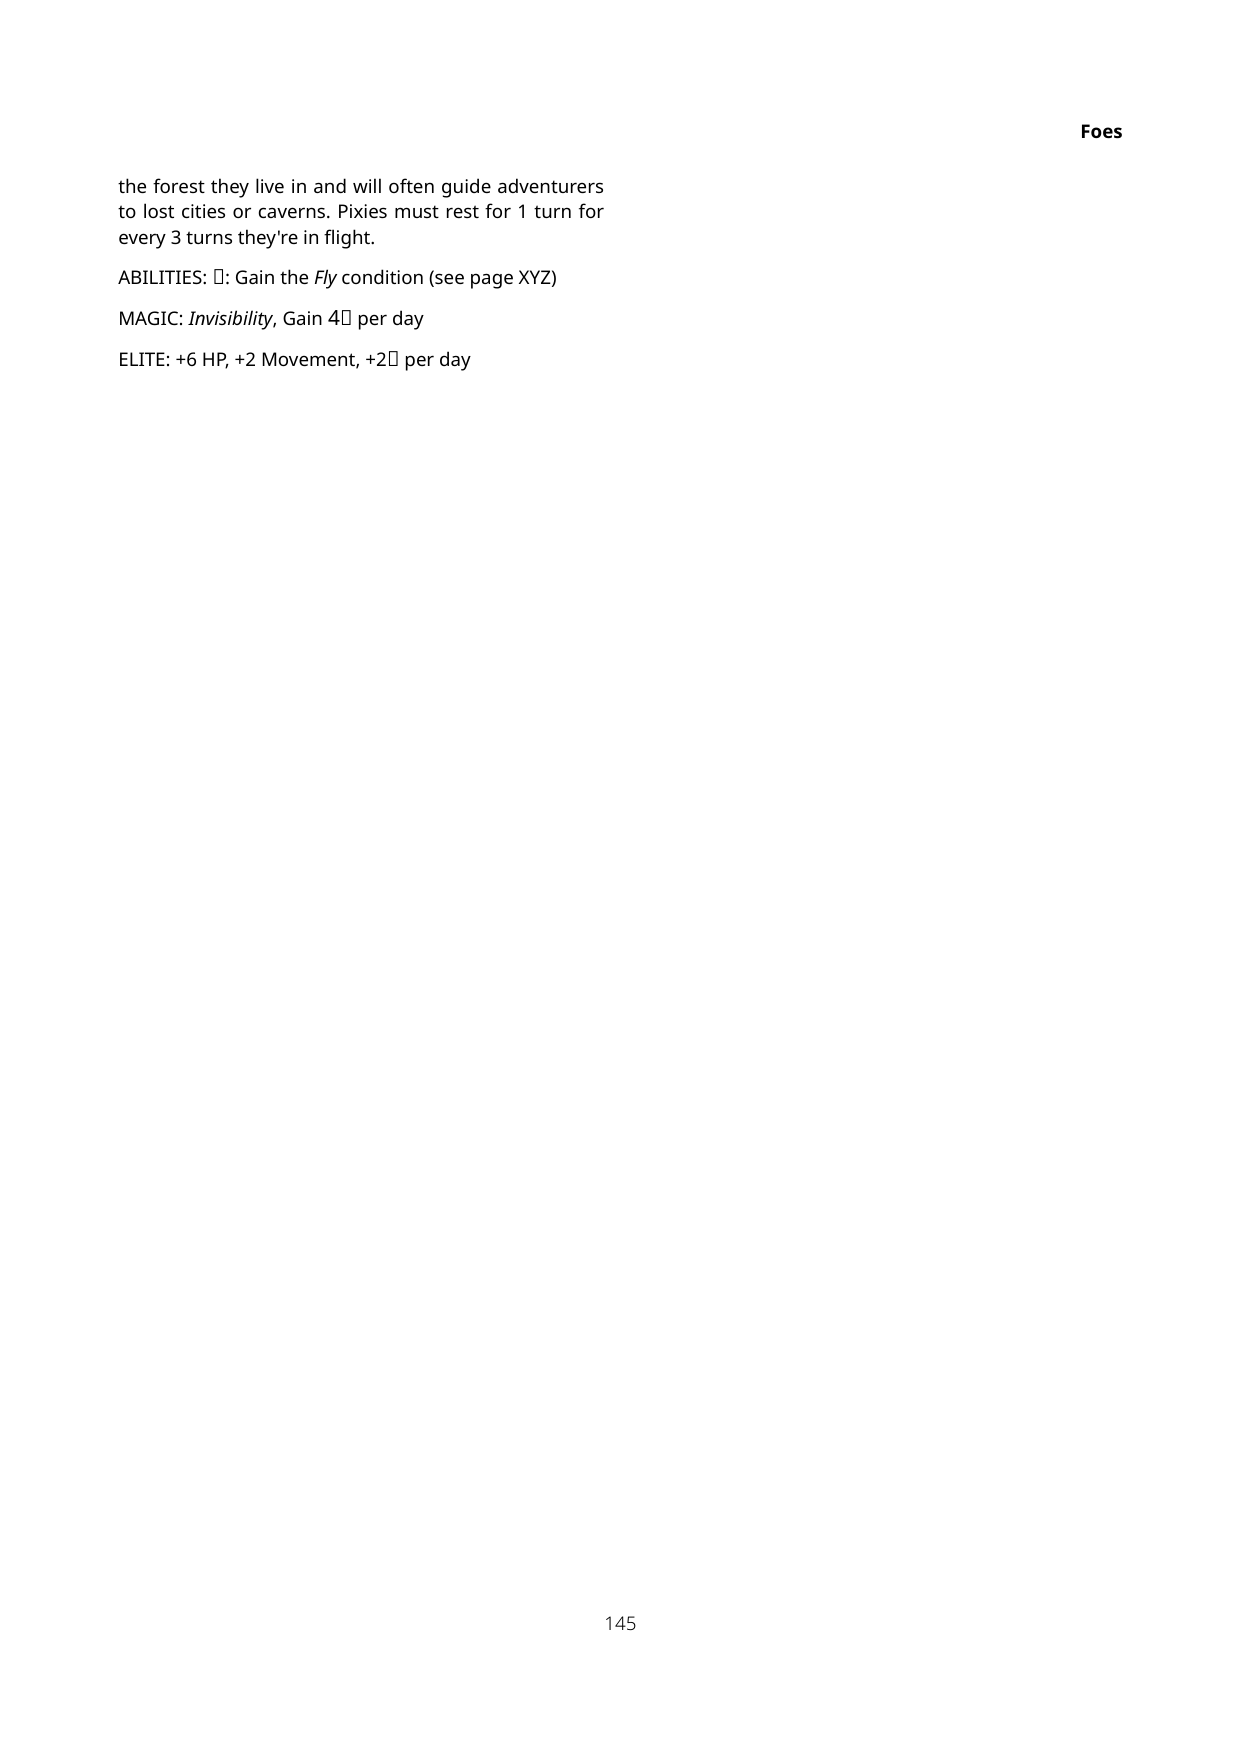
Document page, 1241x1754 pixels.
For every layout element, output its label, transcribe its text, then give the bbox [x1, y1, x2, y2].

text the forest they live in and will often guide adventurers to lost cities or caverns. Pixies must rest for 1 turn for every 3 turns they're in flight. [118, 173, 605, 250]
text ELITE: +6 HP, +2 Movement, +2 per day [118, 344, 605, 372]
text MAGIC: Invisibility, Gain 4 per day [118, 303, 605, 332]
text ABILITIES: : Gain the Fly condition (see page XYZ) [118, 262, 605, 291]
